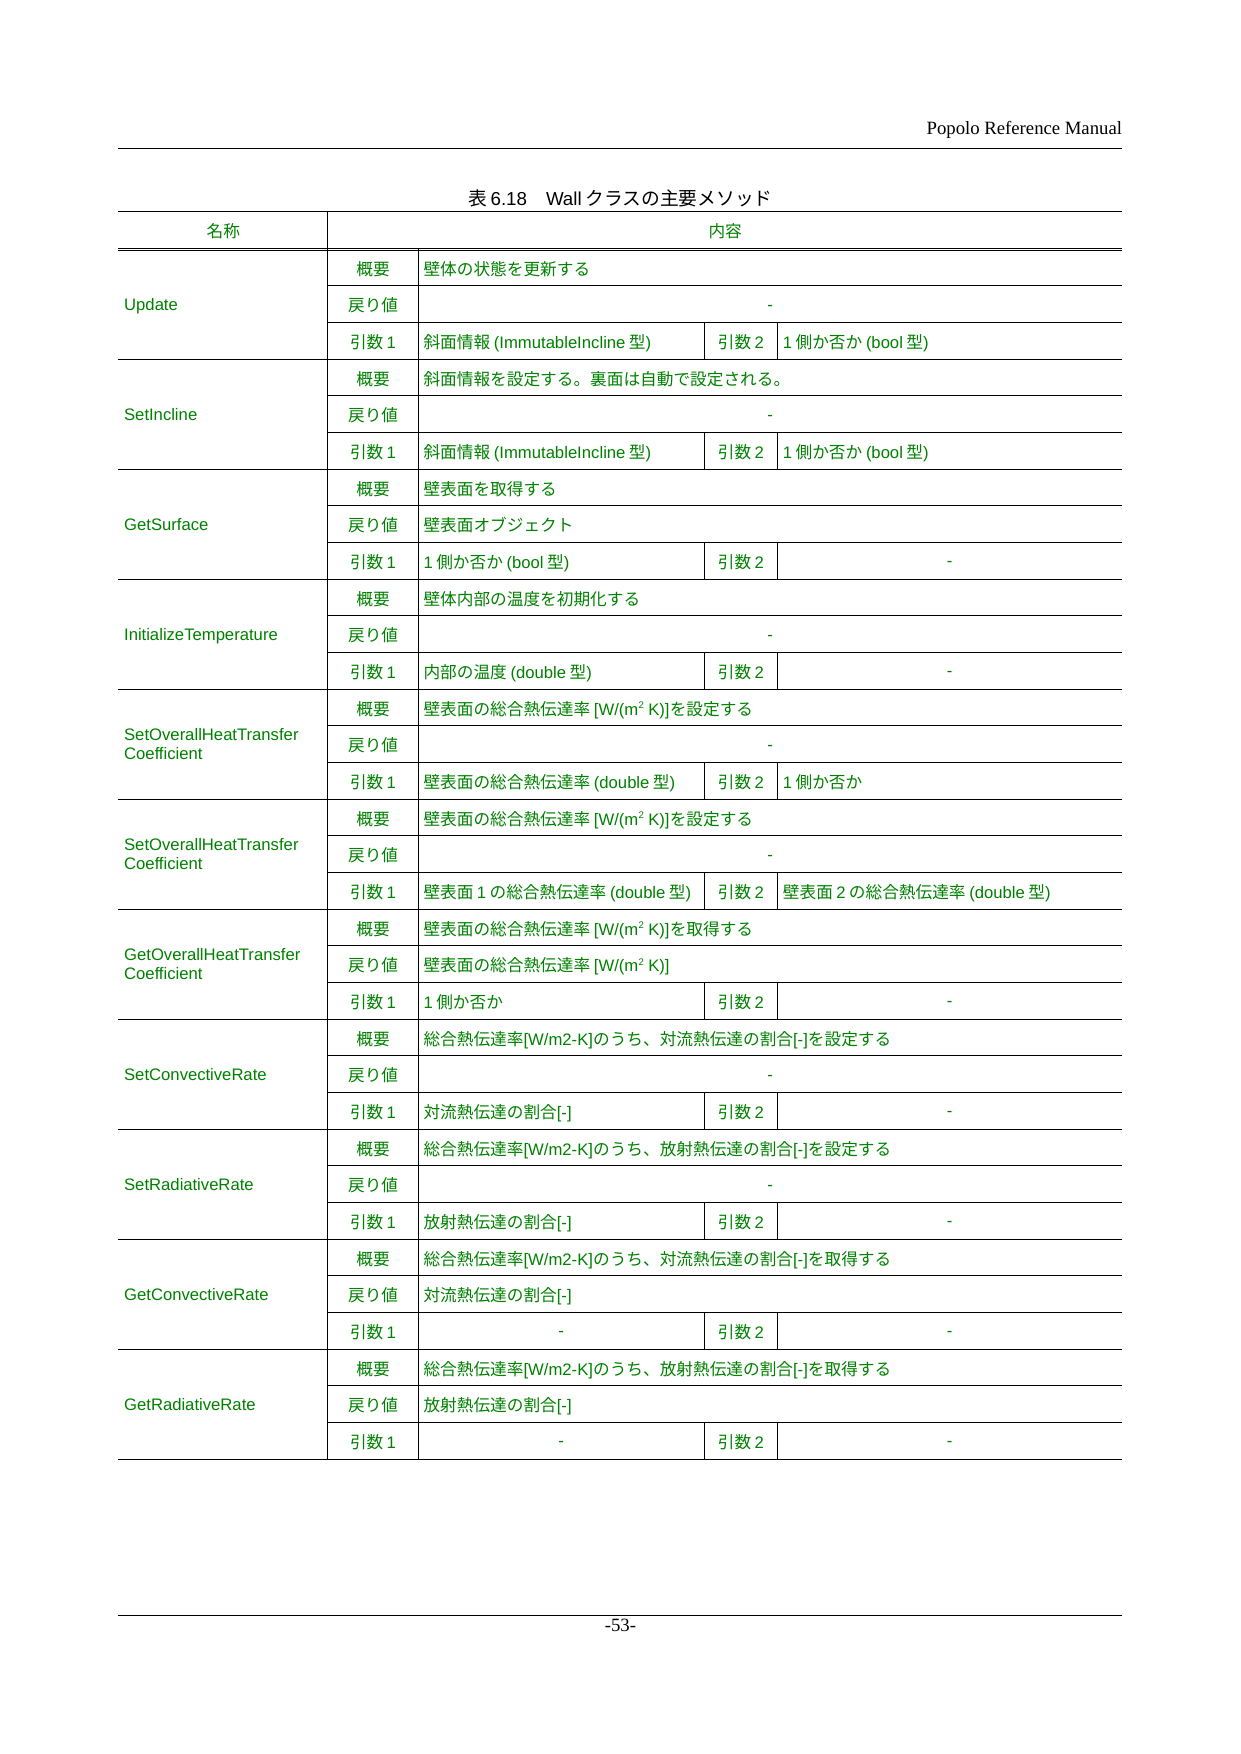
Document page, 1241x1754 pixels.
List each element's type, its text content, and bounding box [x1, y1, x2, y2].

table_cell 概要 [328, 690, 418, 725]
table_cell 概要 [328, 1020, 418, 1055]
table_cell 壁表面1の総合熱伝達率 (double型) [419, 873, 704, 909]
table_cell - [419, 396, 1122, 432]
table_cell Update [118, 251, 327, 359]
table_cell - [778, 1093, 1122, 1129]
table_cell 壁体内部の温度を初期化する [419, 580, 1122, 615]
table_cell 概要 [328, 910, 418, 945]
table_cell - [778, 1203, 1122, 1239]
table_cell 引数1 [328, 983, 418, 1019]
table_cell 引数1 [328, 763, 418, 799]
table_cell 引数1 [328, 1313, 418, 1349]
table_cell - [778, 653, 1122, 689]
table_cell 対流熱伝達の割合[-] [419, 1276, 1122, 1312]
table_cell 引数1 [328, 323, 418, 359]
table_cell 斜面情報を設定する。裏面は自動で設定される。 [419, 360, 1122, 395]
table_cell 概要 [328, 360, 418, 395]
table_cell - [419, 836, 1122, 872]
table_cell GetSurface [118, 470, 327, 579]
table_cell SetConvectiveRate [118, 1020, 327, 1129]
table_cell 概要 [328, 251, 418, 285]
table_cell 引数2 [705, 1423, 777, 1459]
table_cell - [419, 1166, 1122, 1202]
table_cell SetOverallHeatTransfer Coefficient [118, 690, 327, 799]
table_cell 概要 [328, 800, 418, 835]
table_cell 引数1 [328, 873, 418, 909]
text 表6.18 Wallクラスの主要メソッド [118, 184, 1122, 211]
table_cell 戻り値 [328, 396, 418, 432]
table_cell 総合熱伝達率[W/m2-K]のうち、放射熱伝達の割合[-]を取得する [419, 1350, 1122, 1385]
table_cell 引数1 [328, 1203, 418, 1239]
table_cell - [419, 616, 1122, 652]
table_cell 戻り値 [328, 836, 418, 872]
table_cell 壁表面の総合熱伝達率 [W/(m2 K)]を取得する [419, 910, 1122, 945]
table_cell 壁表面の総合熱伝達率 [W/(m2 K)]を設定する [419, 800, 1122, 835]
table_cell 概要 [328, 580, 418, 615]
table_cell 壁表面の総合熱伝達率 (double型) [419, 763, 704, 799]
table_cell - [778, 1313, 1122, 1349]
table_cell 1側か否か (bool型) [778, 323, 1122, 359]
table_cell GetConvectiveRate [118, 1240, 327, 1349]
table_cell GetRadiativeRate [118, 1350, 327, 1459]
table_cell 引数2 [705, 653, 777, 689]
table_cell - [419, 1423, 704, 1459]
table_cell GetOverallHeatTransfer Coefficient [118, 910, 327, 1019]
table_cell 概要 [328, 1350, 418, 1385]
table_cell 引数2 [705, 1203, 777, 1239]
table_cell 1側か否か (bool型) [778, 433, 1122, 469]
table_cell 戻り値 [328, 1056, 418, 1092]
table_cell 引数2 [705, 873, 777, 909]
table_cell - [778, 543, 1122, 579]
table_cell 戻り値 [328, 726, 418, 762]
table_cell 概要 [328, 1240, 418, 1275]
table_cell 壁表面の総合熱伝達率 [W/(m2 K)]を設定する [419, 690, 1122, 725]
table_cell 引数2 [705, 1093, 777, 1129]
table_cell 総合熱伝達率[W/m2-K]のうち、放射熱伝達の割合[-]を設定する [419, 1130, 1122, 1165]
table_header 名称 [118, 212, 327, 247]
table_cell 壁体の状態を更新する [419, 251, 1122, 285]
table_cell 戻り値 [328, 946, 418, 982]
table_cell 斜面情報 (ImmutableIncline型) [419, 433, 704, 469]
table_cell 引数1 [328, 653, 418, 689]
table_cell 斜面情報 (ImmutableIncline型) [419, 323, 704, 359]
table_cell 放射熱伝達の割合[-] [419, 1386, 1122, 1422]
table_cell 引数2 [705, 983, 777, 1019]
table_cell 引数1 [328, 1423, 418, 1459]
table_cell 引数2 [705, 323, 777, 359]
table_cell 1側か否か (bool型) [419, 543, 704, 579]
table_cell SetOverallHeatTransfer Coefficient [118, 800, 327, 909]
table_cell 戻り値 [328, 1386, 418, 1422]
table_cell 戻り値 [328, 1276, 418, 1312]
table_cell 戻り値 [328, 506, 418, 542]
table_cell 引数2 [705, 433, 777, 469]
table_cell 引数2 [705, 1313, 777, 1349]
table_cell InitializeTemperature [118, 580, 327, 689]
table_cell - [419, 726, 1122, 762]
table_cell 戻り値 [328, 616, 418, 652]
table_cell 対流熱伝達の割合[-] [419, 1093, 704, 1129]
table_cell SetIncline [118, 360, 327, 469]
table_cell 概要 [328, 470, 418, 505]
table_cell - [419, 1313, 704, 1349]
table_cell 引数2 [705, 763, 777, 799]
table_cell - [419, 1056, 1122, 1092]
table_cell 戻り値 [328, 1166, 418, 1202]
table_cell - [419, 286, 1122, 322]
table_cell 壁表面オブジェクト [419, 506, 1122, 542]
table_cell - [778, 983, 1122, 1019]
table_cell - [778, 1423, 1122, 1459]
table_header 内容 [328, 212, 1122, 247]
table_cell 1側か否か [419, 983, 704, 1019]
table_cell 引数1 [328, 543, 418, 579]
table_cell 壁表面を取得する [419, 470, 1122, 505]
table_cell 内部の温度 (double型) [419, 653, 704, 689]
table_cell 総合熱伝達率[W/m2-K]のうち、対流熱伝達の割合[-]を設定する [419, 1020, 1122, 1055]
table_cell SetRadiativeRate [118, 1130, 327, 1239]
table_cell 壁表面2の総合熱伝達率 (double型) [778, 873, 1122, 909]
table_cell 1側か否か [778, 763, 1122, 799]
table_cell 概要 [328, 1130, 418, 1165]
table_cell 戻り値 [328, 286, 418, 322]
table_cell 総合熱伝達率[W/m2-K]のうち、対流熱伝達の割合[-]を取得する [419, 1240, 1122, 1275]
table_cell 引数1 [328, 433, 418, 469]
table_cell 引数1 [328, 1093, 418, 1129]
table_cell 引数2 [705, 543, 777, 579]
table_cell 放射熱伝達の割合[-] [419, 1203, 704, 1239]
table_cell 壁表面の総合熱伝達率 [W/(m2 K)] [419, 946, 1122, 982]
